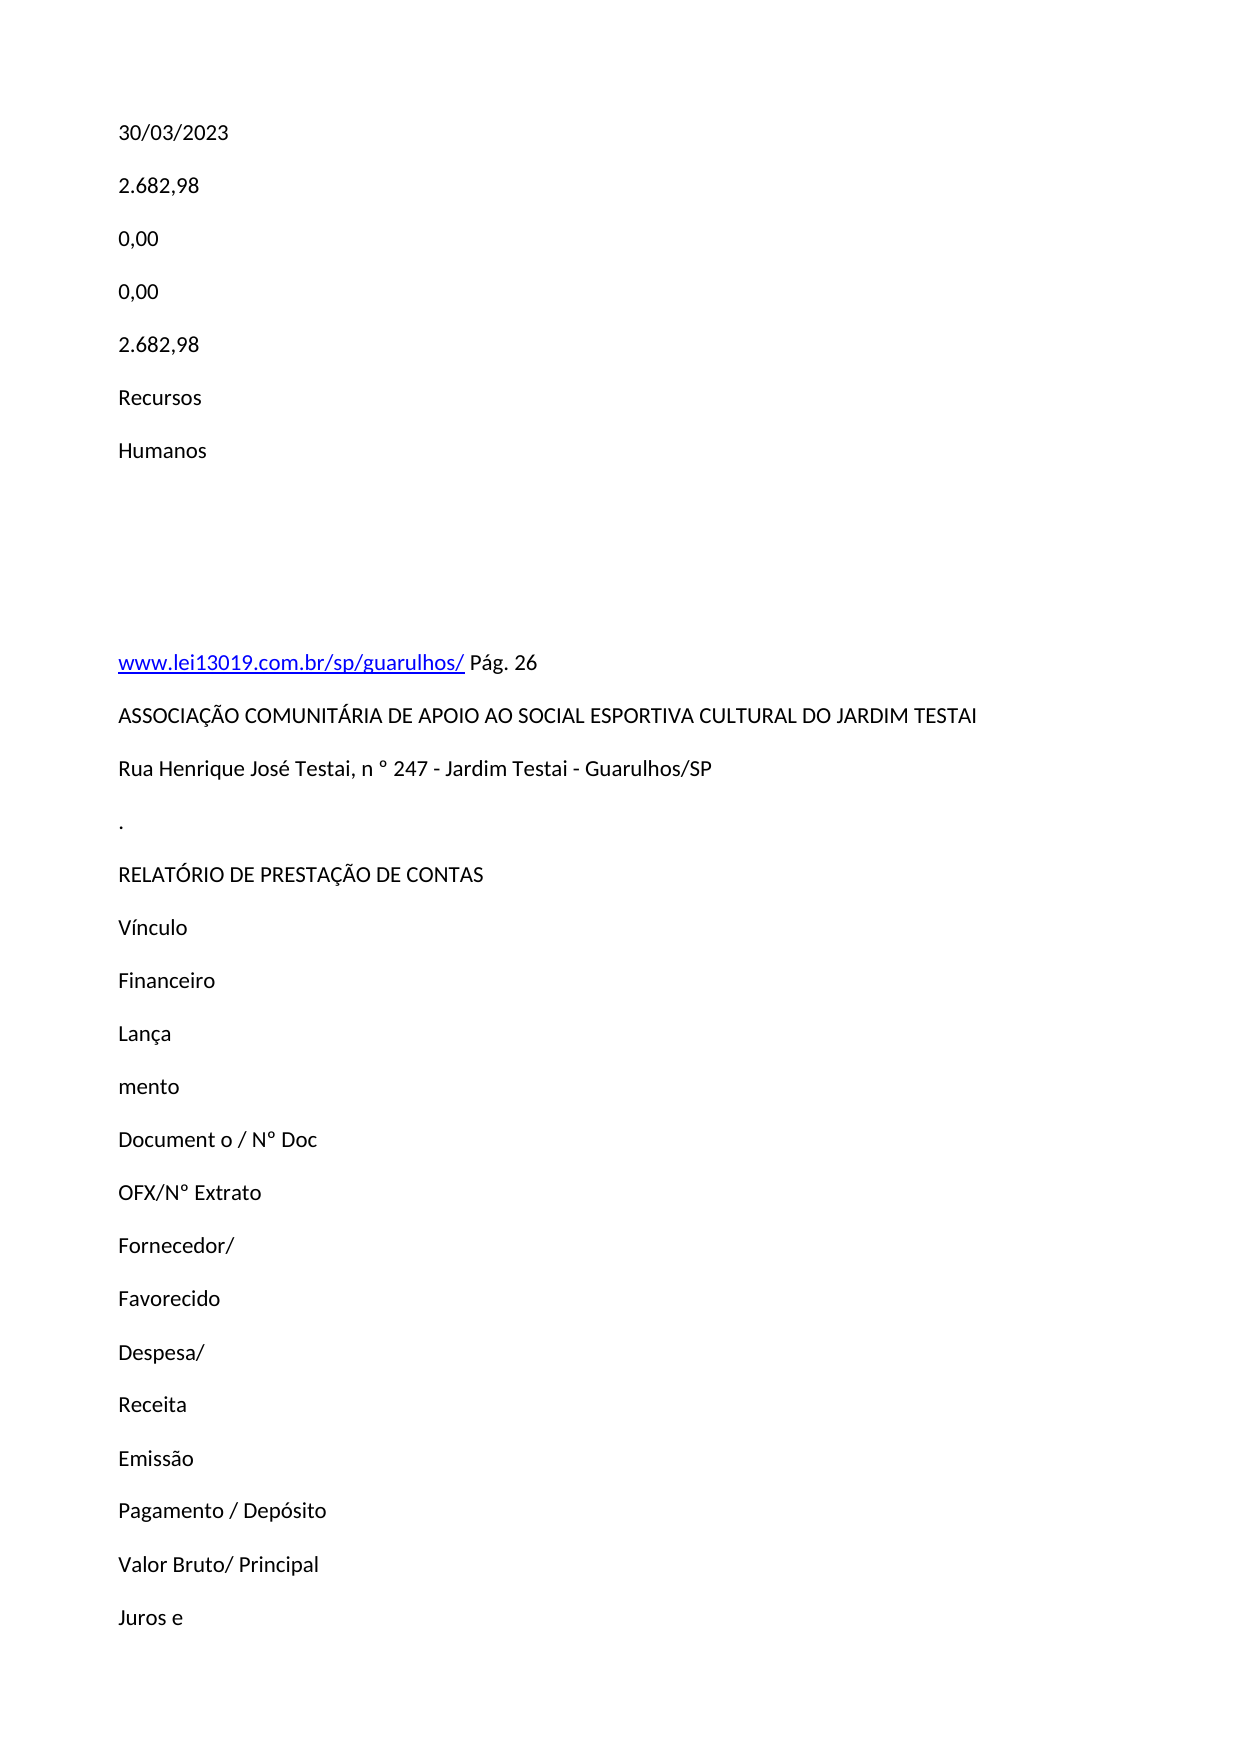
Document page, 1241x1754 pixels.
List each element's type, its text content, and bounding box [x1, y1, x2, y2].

text Fornecedor/ [118, 1232, 1122, 1259]
text Humanos [118, 436, 1122, 464]
text . [118, 807, 1122, 835]
text Juros e [118, 1603, 1122, 1631]
text 0,00 [118, 277, 1122, 305]
text Receita [118, 1391, 1122, 1419]
text OFX/Nº Extrato [118, 1178, 1122, 1207]
text 2.682,98 [118, 171, 1122, 199]
text mento [118, 1072, 1122, 1101]
text RELATÓRIO DE PRESTAÇÃO DE CONTAS [118, 860, 1122, 888]
text 30/03/2023 [118, 118, 1122, 146]
text Recursos [118, 383, 1122, 411]
text www.lei13019.com.br/sp/guarulhos/ Pág. 26 [118, 648, 1122, 676]
text 0,00 [118, 224, 1122, 252]
text Despesa/ [118, 1338, 1122, 1366]
text Emissão [118, 1444, 1122, 1472]
text Financeiro [118, 966, 1122, 994]
text Document o / Nº Doc [118, 1126, 1122, 1153]
text Favorecido [118, 1284, 1122, 1313]
text 2.682,98 [118, 330, 1122, 358]
text Vínculo [118, 913, 1122, 941]
text Valor Bruto/ Principal [118, 1550, 1122, 1578]
text Lança [118, 1019, 1122, 1047]
text Pagamento / Depósito [118, 1497, 1122, 1525]
text Rua Henrique José Testai, n º 247 - Jardim Testai - Guarulhos/SP [118, 754, 1122, 782]
text ASSOCIAÇÃO COMUNITÁRIA DE APOIO AO SOCIAL ESPORTIVA CULTURAL DO JARDIM TESTAI [118, 701, 1122, 729]
